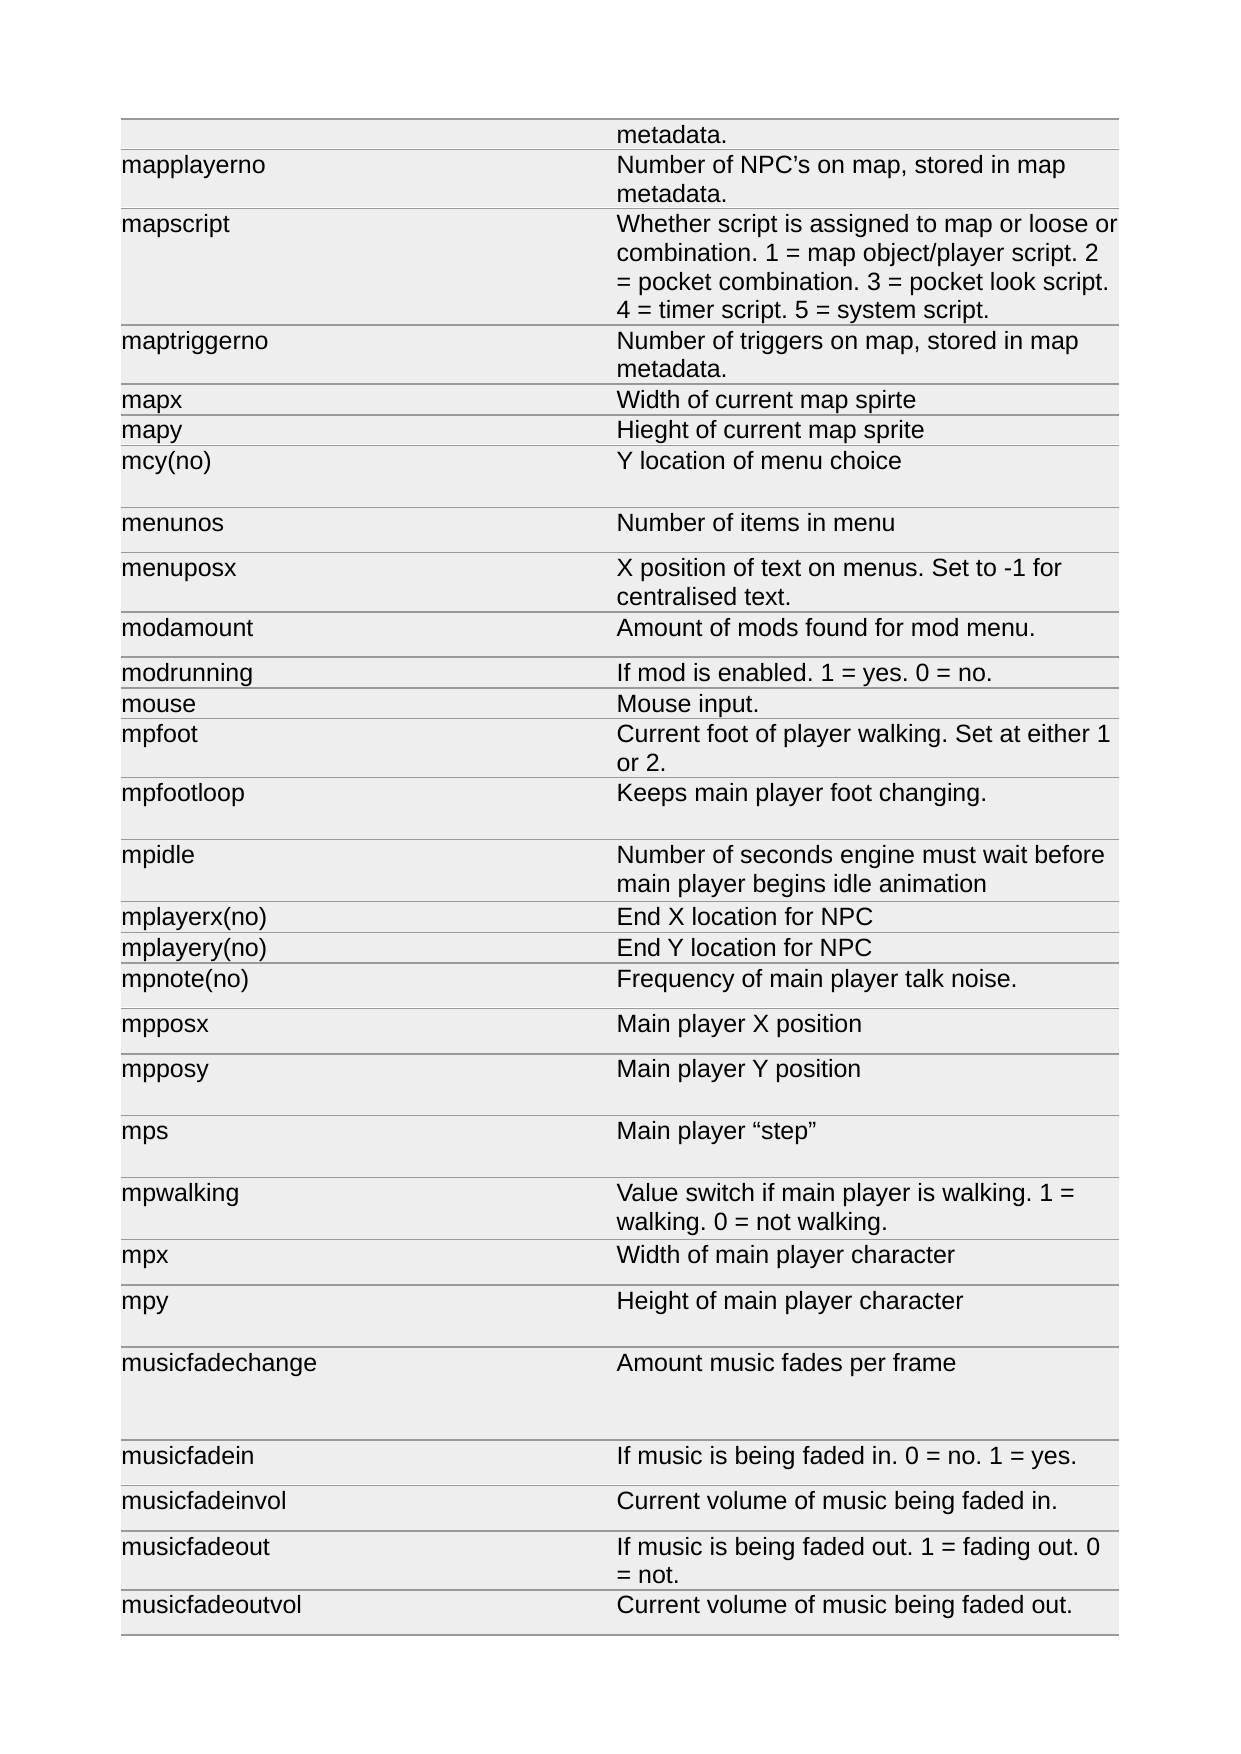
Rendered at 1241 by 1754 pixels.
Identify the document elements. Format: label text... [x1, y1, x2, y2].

table_cell mcy(no) [121, 446, 616, 507]
table_cell Value switch if main player is walking. 1 = walking. 0 = not walking. [616, 1178, 1119, 1239]
table_cell menuposx [121, 553, 616, 611]
table_cell mpfoot [121, 719, 616, 777]
table_cell Amount of mods found for mod menu. [616, 613, 1119, 656]
table_cell Main player X position [616, 1009, 1119, 1053]
table_cell Width of main player character [616, 1240, 1119, 1284]
table_cell Height of main player character [616, 1286, 1119, 1346]
table_cell Current volume of music being faded out. [616, 1591, 1119, 1634]
table_cell Number of NPC’s on map, stored in map metadata. [616, 150, 1119, 207]
table_cell mpidle [121, 840, 616, 901]
table_cell Width of current map spirte [616, 385, 1119, 414]
table_cell Number of items in menu [616, 508, 1119, 552]
table_cell maptriggerno [121, 326, 616, 383]
table_cell menunos [121, 508, 616, 552]
table_cell Number of seconds engine must wait before main player begins idle animation [616, 840, 1119, 901]
table_cell musicfadeinvol [121, 1486, 616, 1530]
table_cell Current foot of player walking. Set at either 1 or 2. [616, 719, 1119, 777]
table_cell Main player Y position [616, 1055, 1119, 1115]
table_cell mplayerx(no) [121, 902, 616, 931]
table_cell Mouse input. [616, 689, 1119, 718]
table_cell If music is being faded out. 1 = fading out. 0 = not. [616, 1532, 1119, 1589]
table_cell End Y location for NPC [616, 933, 1119, 962]
table_cell mouse [121, 689, 616, 718]
table_cell Keeps main player foot changing. [616, 778, 1119, 839]
table_cell musicfadein [121, 1441, 616, 1484]
table_cell mpfootloop [121, 778, 616, 839]
table_cell Amount music fades per frame [616, 1348, 1119, 1439]
table_cell modrunning [121, 658, 616, 687]
table_cell modamount [121, 613, 616, 656]
table_cell musicfadechange [121, 1348, 616, 1439]
table_cell mpx [121, 1240, 616, 1284]
table_cell metadata. [616, 120, 1119, 148]
table_cell End X location for NPC [616, 902, 1119, 931]
table_cell Main player “step” [616, 1116, 1119, 1177]
table_cell Y location of menu choice [616, 446, 1119, 507]
table_cell mplayery(no) [121, 933, 616, 962]
table_cell mps [121, 1116, 616, 1177]
table_cell musicfadeout [121, 1532, 616, 1589]
table_cell If music is being faded in. 0 = no. 1 = yes. [616, 1441, 1119, 1484]
table_cell mpy [121, 1286, 616, 1346]
table_cell Number of triggers on map, stored in map metadata. [616, 326, 1119, 383]
table_cell mapx [121, 385, 616, 414]
table_cell If mod is enabled. 1 = yes. 0 = no. [616, 658, 1119, 687]
table_cell mpnote(no) [121, 964, 616, 1007]
table_cell [121, 120, 616, 148]
table_cell mapplayerno [121, 150, 616, 207]
table_cell mapy [121, 416, 616, 444]
table_cell musicfadeoutvol [121, 1591, 616, 1634]
table_cell X position of text on menus. Set to -1 for centralised text. [616, 553, 1119, 611]
table_cell Hieght of current map sprite [616, 416, 1119, 444]
table_cell Whether script is assigned to map or loose or combination. 1 = map object/player script. 2 = pocket combination. 3 = pocket look script. 4 = timer script. 5 = system script. [616, 209, 1119, 324]
table_cell mpposx [121, 1009, 616, 1053]
table_cell mapscript [121, 209, 616, 324]
table_cell mpposy [121, 1055, 616, 1115]
table_cell Current volume of music being faded in. [616, 1486, 1119, 1530]
table_cell Frequency of main player talk noise. [616, 964, 1119, 1007]
table_cell mpwalking [121, 1178, 616, 1239]
